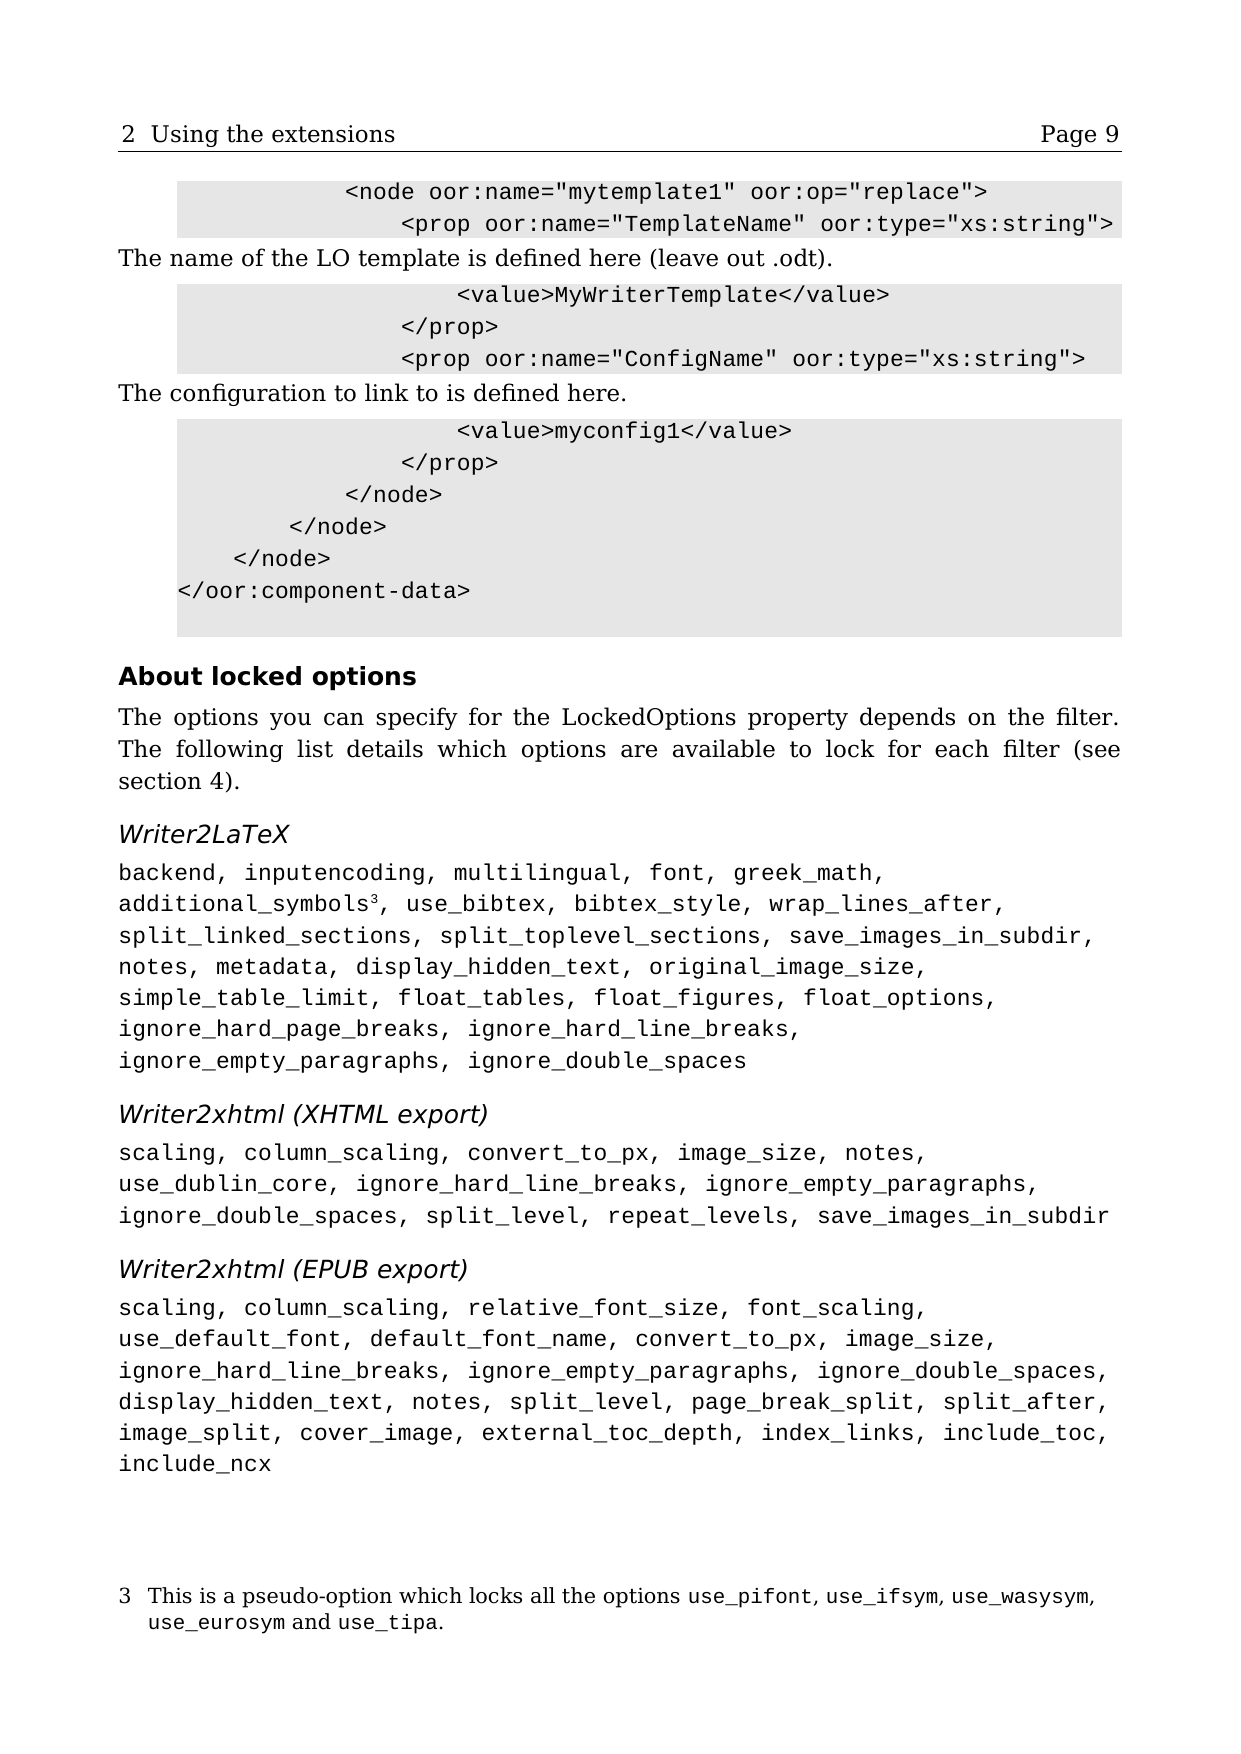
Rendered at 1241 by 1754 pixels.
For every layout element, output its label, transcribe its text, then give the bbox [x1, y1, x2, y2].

text </prop> [177, 451, 1122, 477]
subtitle About locked options [118, 662, 1122, 691]
text The name of the LO template is defined here (leave out .odt). [118, 244, 1122, 271]
subtitle Writer2xhtml (XHTML export) [118, 1100, 1122, 1129]
text </node> [177, 515, 1122, 541]
text scaling, column_scaling, convert_to_px, image_size, notes, use_dublin_core, ignore_hard_line_breaks, ignore_empty_paragraphs, ignore_double_spaces, split_level, repeat_levels, save_images_in_subdir [118, 1142, 1122, 1230]
text backend, inputencoding, multilingual, font, greek_math, additional_symbols, use_bibtex, bibtex_style, wrap_lines_after, split_linked_sections, split_toplevel_sections, save_images_in_subdir, notes, metadata, display_hidden_text, original_image_size, simple_table_limit, float_tables, float_figures, float_options, ignore_hard_page_breaks, ignore_hard_line_breaks, ignore_empty_paragraphs, ignore_double_spaces [118, 862, 1122, 1075]
text The options you can specify for the LockedOptions property depends on the filter. The following list details which options are available to lock for each filter (see section 4). [118, 703, 1122, 795]
text <prop oor:name="ConfigName" oor:type="xs:string"> [177, 348, 1122, 374]
text scaling, column_scaling, relative_font_size, font_scaling, use_default_font, default_font_name, convert_to_px, image_size, ignore_hard_line_breaks, ignore_empty_paragraphs, ignore_double_spaces, display_hidden_text, notes, split_level, page_break_split, split_after, image_split, cover_image, external_toc_depth, index_links, include_toc, include_ncx [118, 1297, 1122, 1479]
text </node> [177, 547, 1122, 573]
text <prop oor:name="TemplateName" oor:type="xs:string"> [177, 212, 1122, 238]
text <node oor:name="mytemplate1" oor:op="replace"> [177, 181, 1122, 207]
text </oor:component-data> [177, 579, 1122, 605]
text </prop> [177, 316, 1122, 342]
subtitle Writer2xhtml (EPUB export) [118, 1255, 1122, 1284]
text <value>MyWriterTemplate</value> [177, 284, 1122, 310]
subtitle Writer2LaTeX [118, 820, 1122, 849]
text The configuration to link to is defined here. [118, 380, 1122, 407]
text <value>myconfig1</value> [177, 419, 1122, 445]
text </node> [177, 483, 1122, 509]
text This is a pseudo-option which locks all the options use_pifont, use_ifsym, use_wasysym, use_eurosym and use_tipa. [118, 1584, 1122, 1636]
